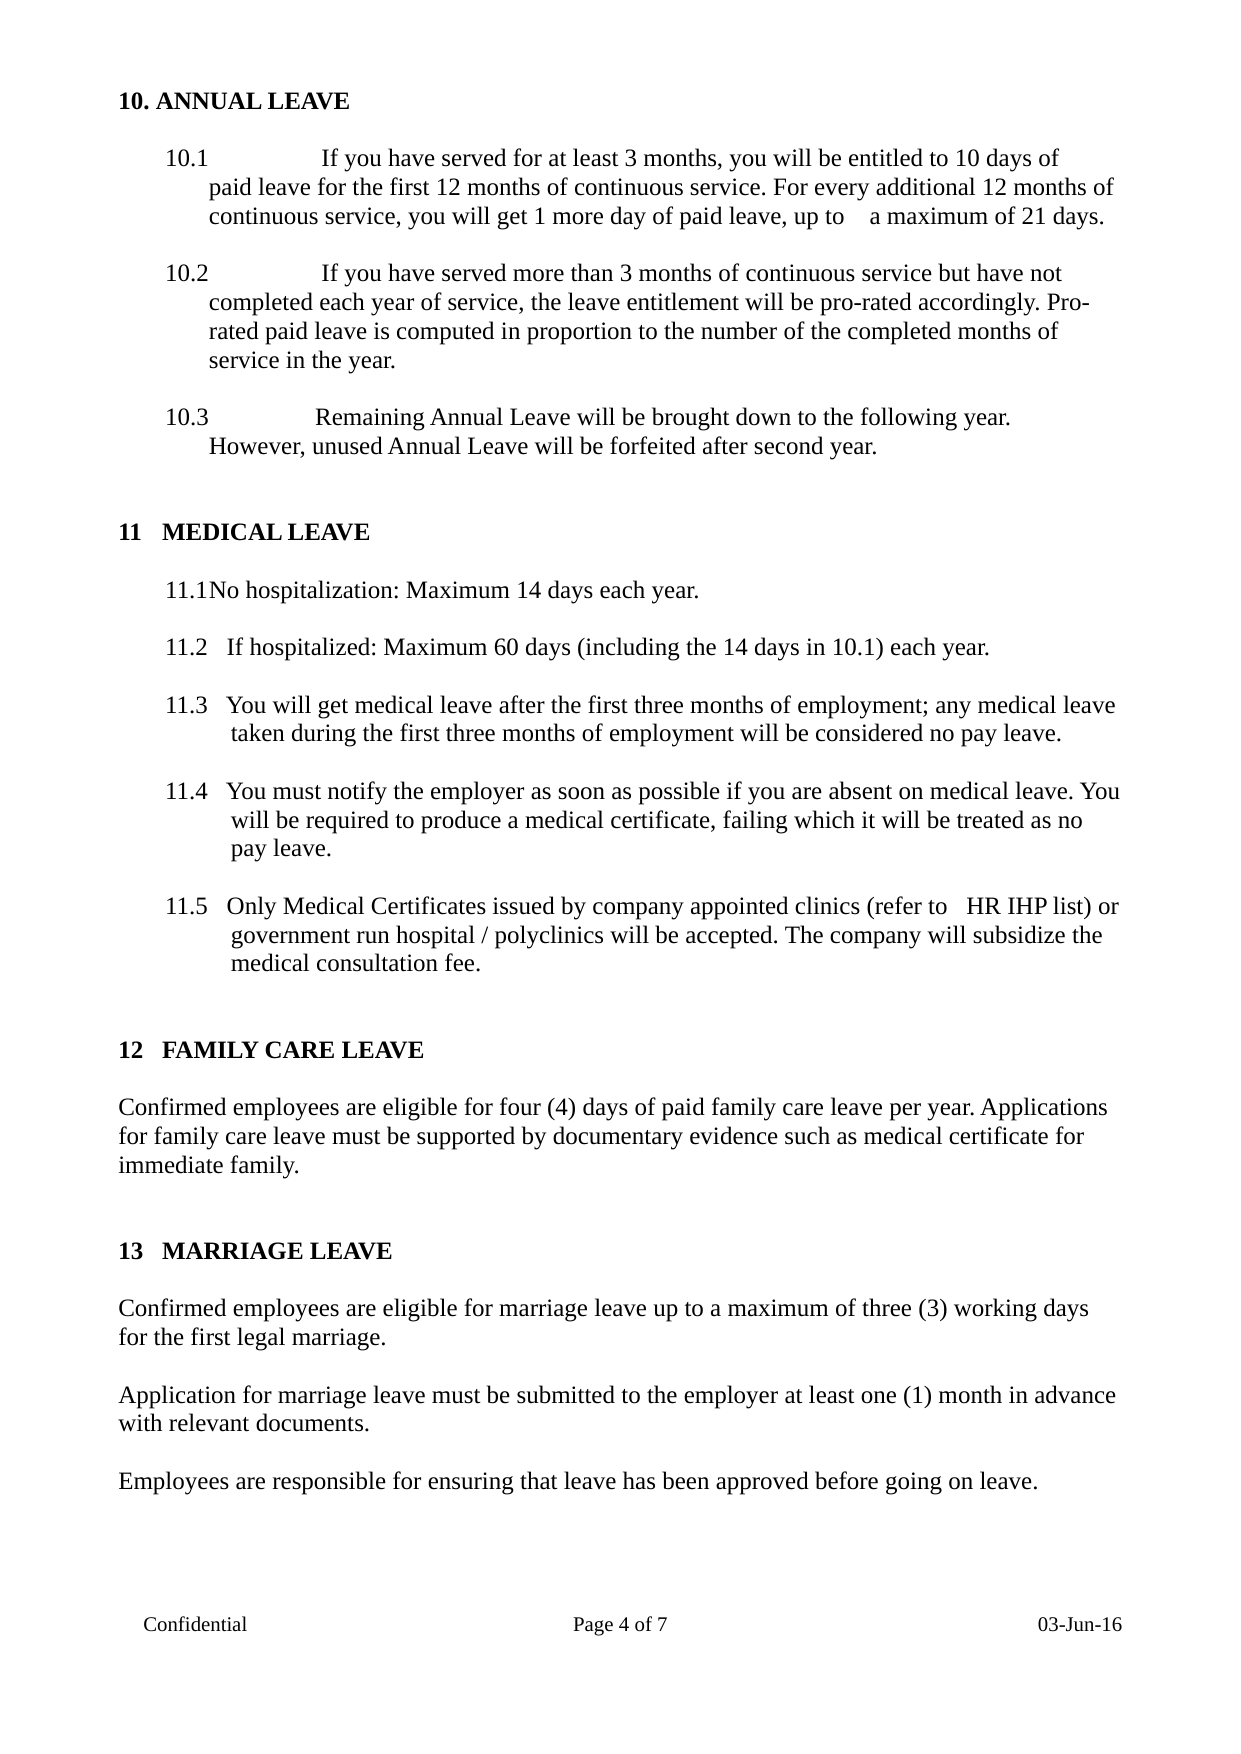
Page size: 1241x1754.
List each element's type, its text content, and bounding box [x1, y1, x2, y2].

text Confirmed employees are eligible for marriage leave up to a maximum of three (3) working days for the first legal marriage. [118, 1293, 1122, 1351]
text 11.2 If hospitalized: Maximum 60 days (including the 14 days in 10.1) each year. [165, 632, 1122, 661]
text 11.3 You will get medical leave after the first three months of employment; any medical leave taken during the first three months of employment will be considered no pay leave. [165, 690, 1122, 747]
list ANNUAL LEAVE [118, 86, 1122, 115]
text 11.4 You must notify the employer as soon as possible if you are absent on medical leave. You will be required to produce a medical certificate, failing which it will be treated as no pay leave. [165, 776, 1122, 862]
list If you have served for at least 3 months, you will be entitled to 10 days of paid leave for the first 12 months of continuous service. For every additional 12 months of continuous service, you will get 1 more day of paid leave, up to a maximum of 21 days. [165, 143, 1122, 230]
list FAMILY CARE LEAVE [118, 1035, 1122, 1063]
text 11.5 Only Medical Certificates issued by company appointed clinics (refer to HR IHP list) or government run hospital / polyclinics will be accepted. The company will subsidize the medical consultation fee. [165, 891, 1122, 977]
list MARRIAGE LEAVE [118, 1236, 1122, 1265]
text Employees are responsible for ensuring that leave has been approved before going on leave. [118, 1466, 1122, 1495]
list MEDICAL LEAVE [118, 517, 1122, 546]
list No hospitalization: Maximum 14 days each year. [165, 575, 1122, 603]
list Remaining Annual Leave will be brought down to the following year. However, unused Annual Leave will be forfeited after second year. [165, 402, 1122, 460]
text Application for marriage leave must be submitted to the employer at least one (1) month in advance with relevant documents. [118, 1380, 1122, 1437]
text Confirmed employees are eligible for four (4) days of paid family care leave per year. Applications for family care leave must be supported by documentary evidence such as medical certificate for immediate family. [118, 1092, 1122, 1178]
list If you have served more than 3 months of continuous service but have not completed each year of service, the leave entitlement will be pro-rated accordingly. Pro-rated paid leave is computed in proportion to the number of the completed months of service in the year. [165, 258, 1122, 373]
